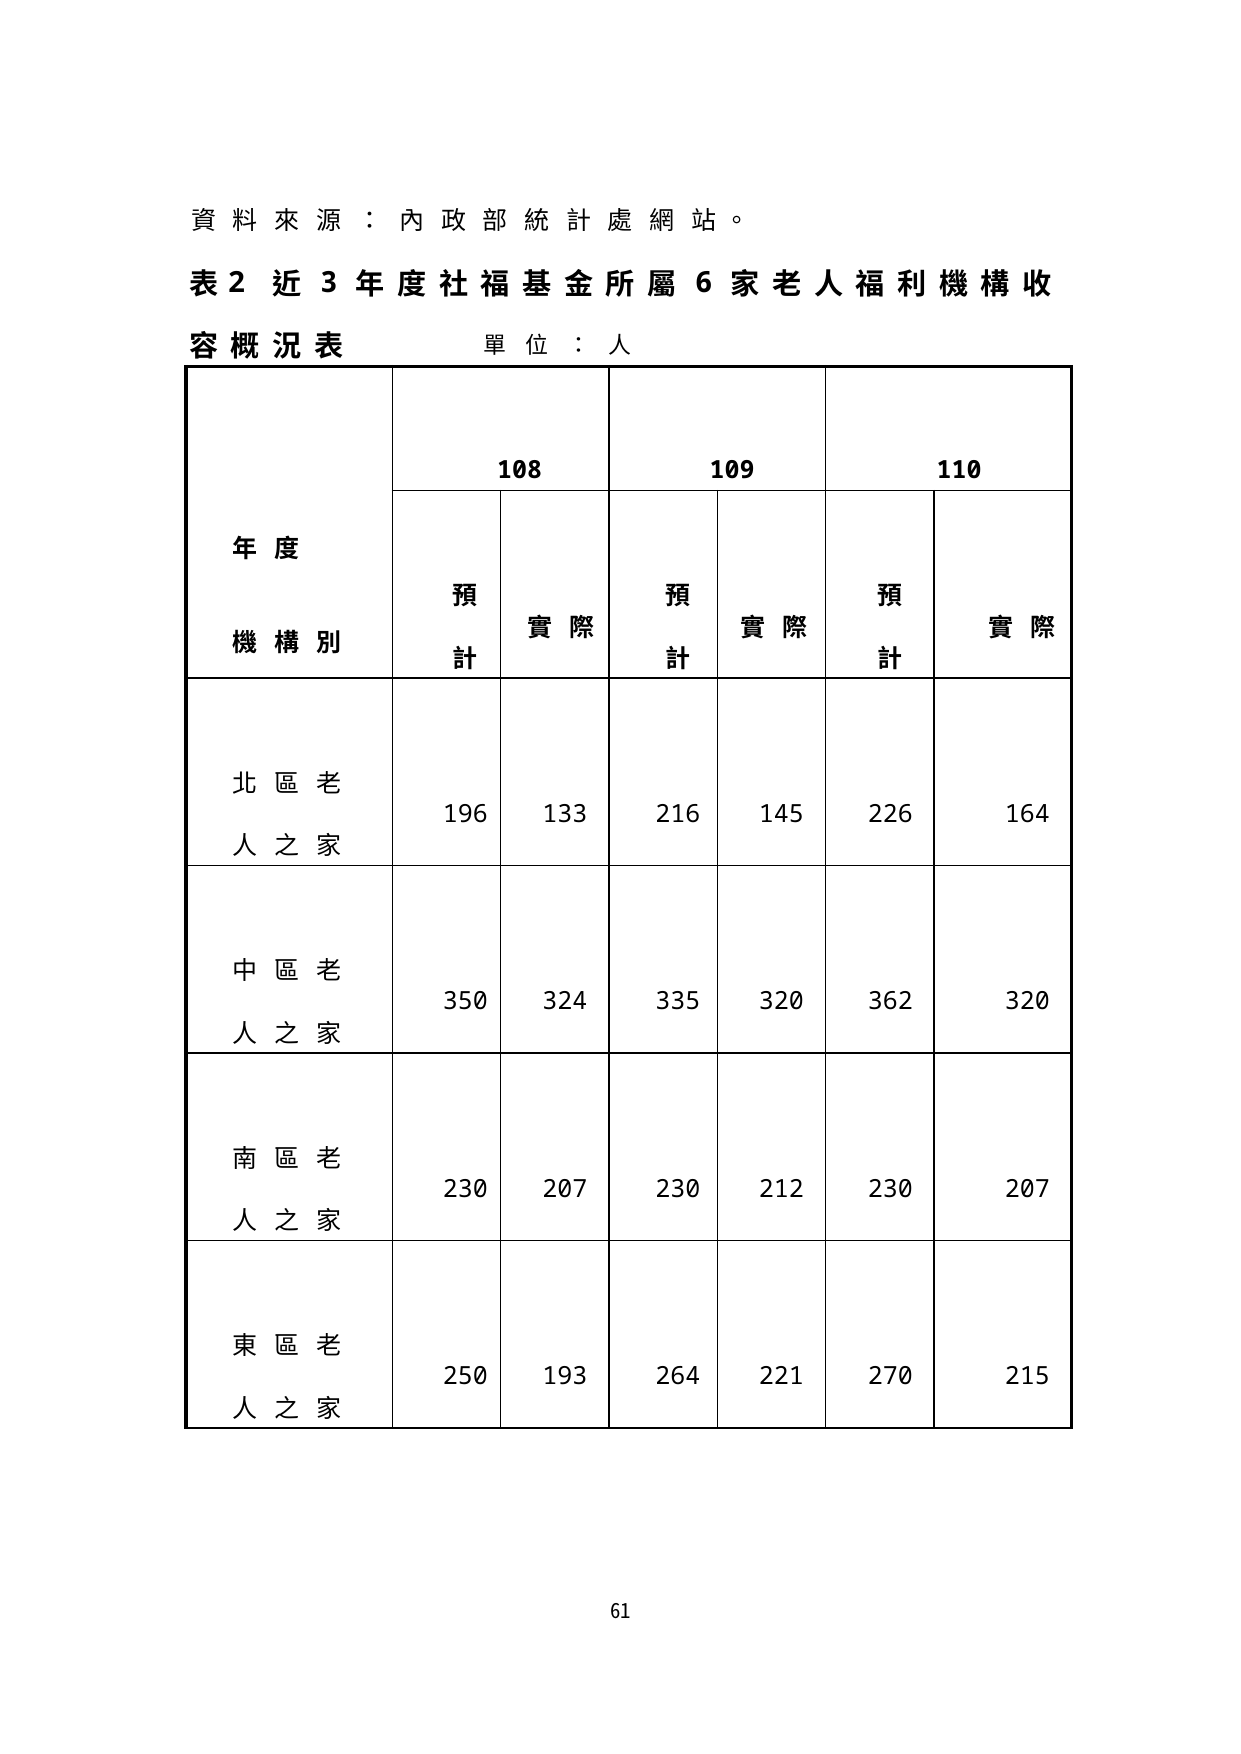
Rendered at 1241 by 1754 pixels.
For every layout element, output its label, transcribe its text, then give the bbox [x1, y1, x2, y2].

table_cell 350 [393, 866, 500, 1052]
table_cell 270 [826, 1241, 933, 1427]
table_cell 320 [935, 866, 1070, 1052]
table_cell 250 [393, 1241, 500, 1427]
table_header 年度 機構別 [188, 368, 392, 677]
table_cell 320 [718, 866, 825, 1052]
table_cell 實際 [935, 491, 1070, 677]
table_header 110 [826, 368, 1070, 490]
table_cell 預計 [393, 491, 500, 677]
table_cell 230 [610, 1054, 717, 1240]
table_cell 193 [501, 1241, 608, 1427]
table_cell 230 [826, 1054, 933, 1240]
table_cell 221 [718, 1241, 825, 1427]
table_cell 196 [393, 679, 500, 865]
table_cell 264 [610, 1241, 717, 1427]
table_cell 230 [393, 1054, 500, 1240]
table_cell 164 [935, 679, 1070, 865]
table_cell 362 [826, 866, 933, 1052]
table_header 108 [393, 368, 608, 490]
table_cell 335 [610, 866, 717, 1052]
table_cell 實際 [718, 491, 825, 677]
table_cell 北區老人之家 [188, 679, 392, 865]
text 表2 近3年度社福基金所屬6家老人福利機構收容概況表 單位：人 [183, 240, 1058, 365]
table_cell 212 [718, 1054, 825, 1240]
table_header 109 [610, 368, 825, 490]
table_cell 預計 [826, 491, 933, 677]
table_cell 實際 [501, 491, 608, 677]
table_cell 145 [718, 679, 825, 865]
table_cell 215 [935, 1241, 1070, 1427]
text 資料來源：內政部統計處網站。 [183, 177, 1058, 240]
table_cell 226 [826, 679, 933, 865]
table_cell 207 [501, 1054, 608, 1240]
table_cell 324 [501, 866, 608, 1052]
table_cell 東區老人之家 [188, 1241, 392, 1427]
table_cell 207 [935, 1054, 1070, 1240]
table_cell 133 [501, 679, 608, 865]
table_cell 中區老人之家 [188, 866, 392, 1052]
table_cell 預計 [610, 491, 717, 677]
table_cell 216 [610, 679, 717, 865]
table_cell 南區老人之家 [188, 1054, 392, 1240]
